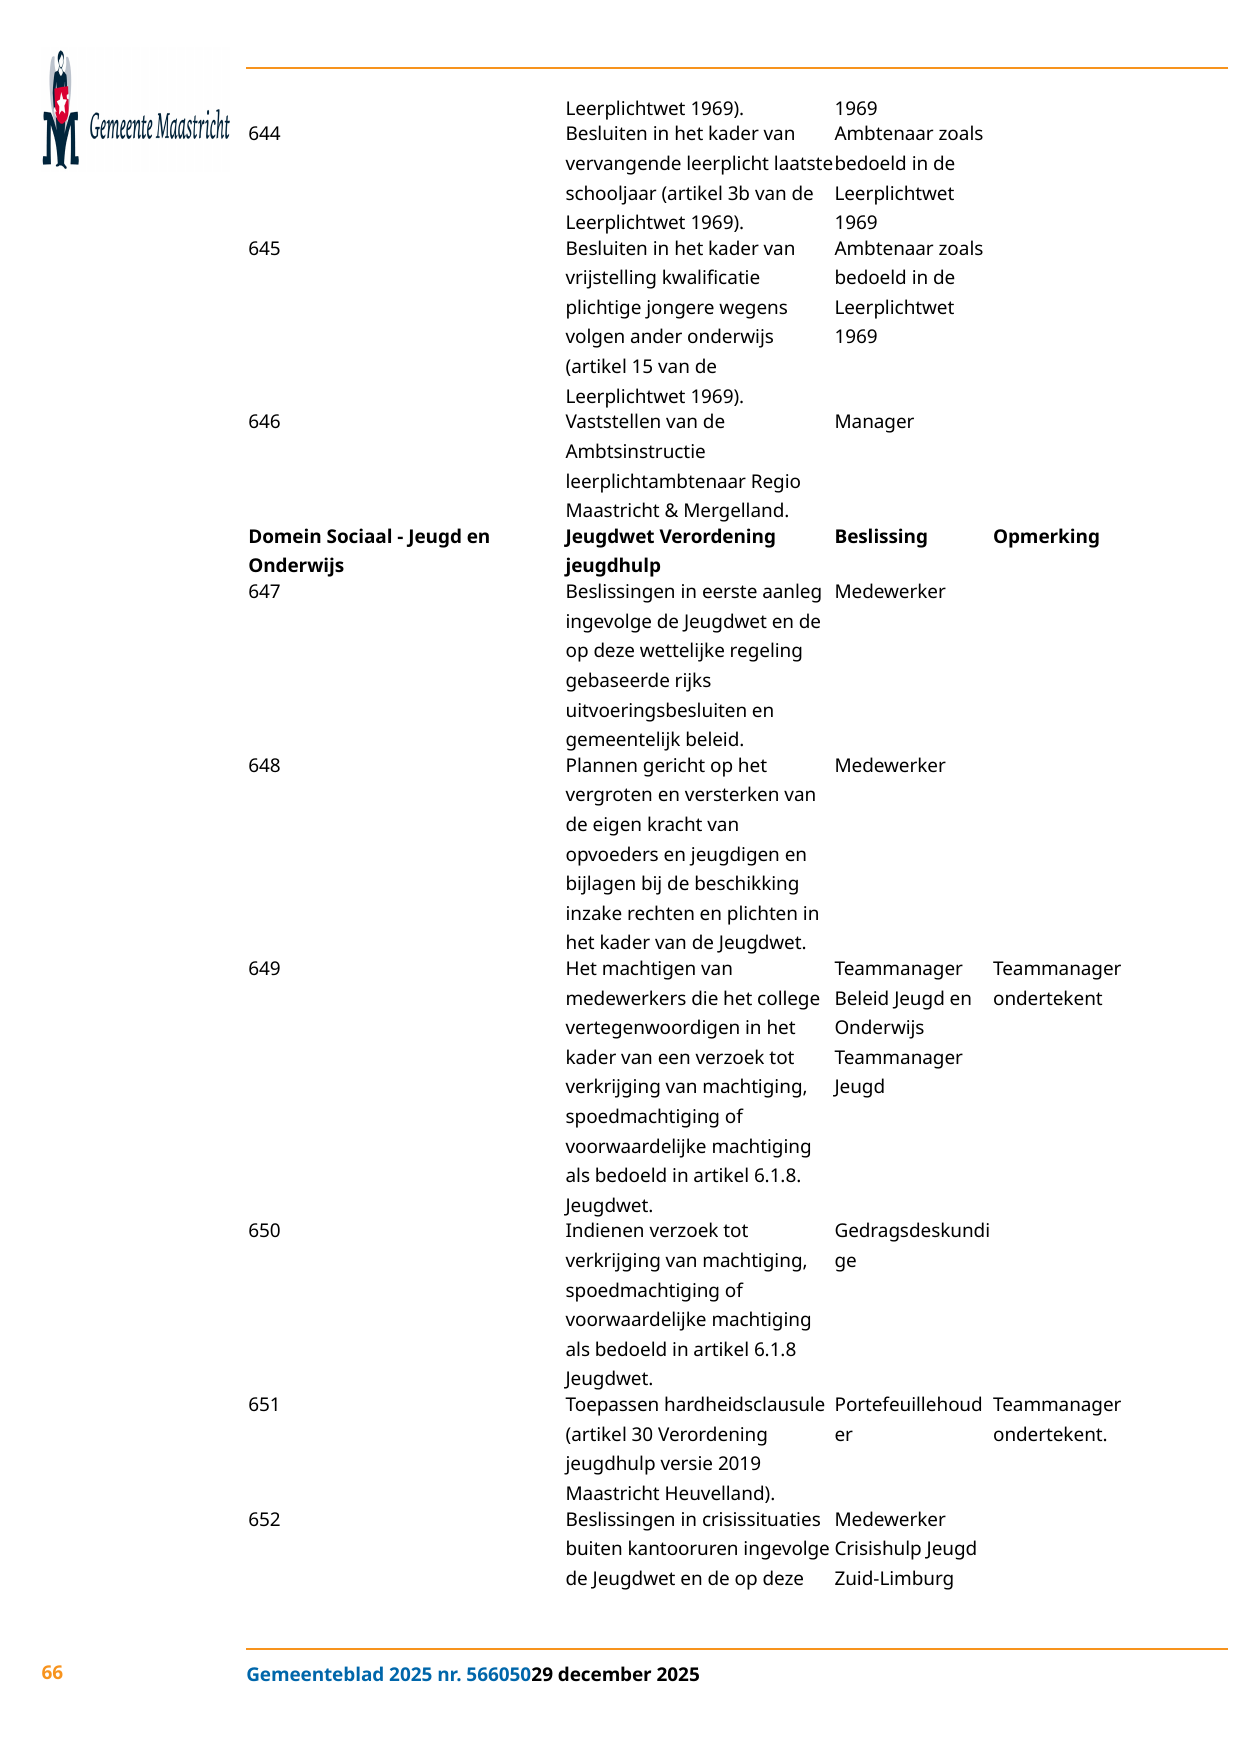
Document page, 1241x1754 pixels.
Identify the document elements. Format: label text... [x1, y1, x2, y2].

table_cell 648 [248, 752, 407, 955]
table_cell Plannen gericht op het vergroten en versterken van de eigen kracht van opvoeders en jeugdigen en bijlagen bij de beschikking inzake rechten en plichten in het kader van de Jeugdwet. [565, 752, 834, 955]
table_cell Ambtenaar zoals bedoeld in de Leerplichtwet 1969 [834, 235, 993, 409]
table_cell 644 [248, 121, 407, 235]
table_cell [407, 409, 565, 523]
table_cell Manager [834, 409, 993, 523]
table_cell [407, 121, 565, 235]
table_cell Besluiten in het kader van vervangende leerplicht laatste schooljaar (artikel 3b van de Leerplichtwet 1969). [565, 121, 834, 235]
table_cell [407, 235, 565, 409]
table_cell 651 [248, 1391, 407, 1506]
table_cell 652 [248, 1506, 407, 1591]
table_cell Teammanager ondertekent. [993, 1391, 1152, 1506]
table_cell 649 [248, 955, 407, 1218]
table_cell Beslissingen in eerste aanleg ingevolge de Jeugdwet en de op deze wettelijke regeling gebaseerde rijks uitvoeringsbesluiten en gemeentelijk beleid. [565, 579, 834, 752]
table_cell Medewerker [834, 579, 993, 752]
table_cell [248, 95, 407, 121]
table_cell [407, 1391, 565, 1506]
table_cell Domein Sociaal - Jeugd en Onderwijs [248, 523, 565, 578]
table_cell [407, 95, 565, 121]
table_cell Toepassen hardheidsclausule (artikel 30 Verordening jeugdhulp versie 2019 Maastricht Heuvelland). [565, 1391, 834, 1506]
table_cell 647 [248, 579, 407, 752]
table_cell [407, 752, 565, 955]
table_cell [993, 579, 1152, 752]
table_cell [993, 752, 1152, 955]
table_cell Besluiten in het kader van vrijstelling kwalificatie plichtige jongere wegens volgen ander onderwijs (artikel 15 van de Leerplichtwet 1969). [565, 235, 834, 409]
table_cell 1969 [834, 95, 993, 121]
table_cell Medewerker Crisishulp Jeugd Zuid-Limburg [834, 1506, 993, 1591]
table_cell Het machtigen van medewerkers die het college vertegenwoordigen in het kader van een verzoek tot verkrijging van machtiging, spoedmachtiging of voorwaardelijke machtiging als bedoeld in artikel 6.1.8. Jeugdwet. [565, 955, 834, 1218]
table_cell [993, 1506, 1152, 1591]
picture [41, 47, 231, 172]
table_cell [993, 235, 1152, 409]
table_cell Medewerker [834, 752, 993, 955]
table_cell Ambtenaar zoals bedoeld in de Leerplichtwet 1969 [834, 121, 993, 235]
table_cell Beslissingen in crisissituaties buiten kantooruren ingevolge de Jeugdwet en de op deze [565, 1506, 834, 1591]
table_cell Teammanager ondertekent [993, 955, 1152, 1218]
table_cell Portefeuillehouder [834, 1391, 993, 1506]
table_cell Leerplichtwet 1969). [565, 95, 834, 121]
table_cell Teammanager Beleid Jeugd en Onderwijs Teammanager Jeugd [834, 955, 993, 1218]
table_cell Vaststellen van de Ambtsinstructie leerplichtambtenaar Regio Maastricht & Mergelland. [565, 409, 834, 523]
table_cell [993, 1218, 1152, 1391]
table_cell [407, 955, 565, 1218]
table_cell Jeugdwet Verordening jeugdhulp [565, 523, 834, 578]
table_cell Gedragsdeskundige [834, 1218, 993, 1391]
table_cell 646 [248, 409, 407, 523]
table_cell [993, 121, 1152, 235]
table_cell [993, 409, 1152, 523]
table_cell [407, 1218, 565, 1391]
table_cell [407, 1506, 565, 1591]
table_cell Opmerking [993, 523, 1152, 578]
table_cell [407, 579, 565, 752]
table_cell 650 [248, 1218, 407, 1391]
table_cell Indienen verzoek tot verkrijging van machtiging, spoedmachtiging of voorwaardelijke machtiging als bedoeld in artikel 6.1.8 Jeugdwet. [565, 1218, 834, 1391]
table_cell 645 [248, 235, 407, 409]
table_cell Beslissing [834, 523, 993, 578]
table_cell [993, 95, 1152, 121]
